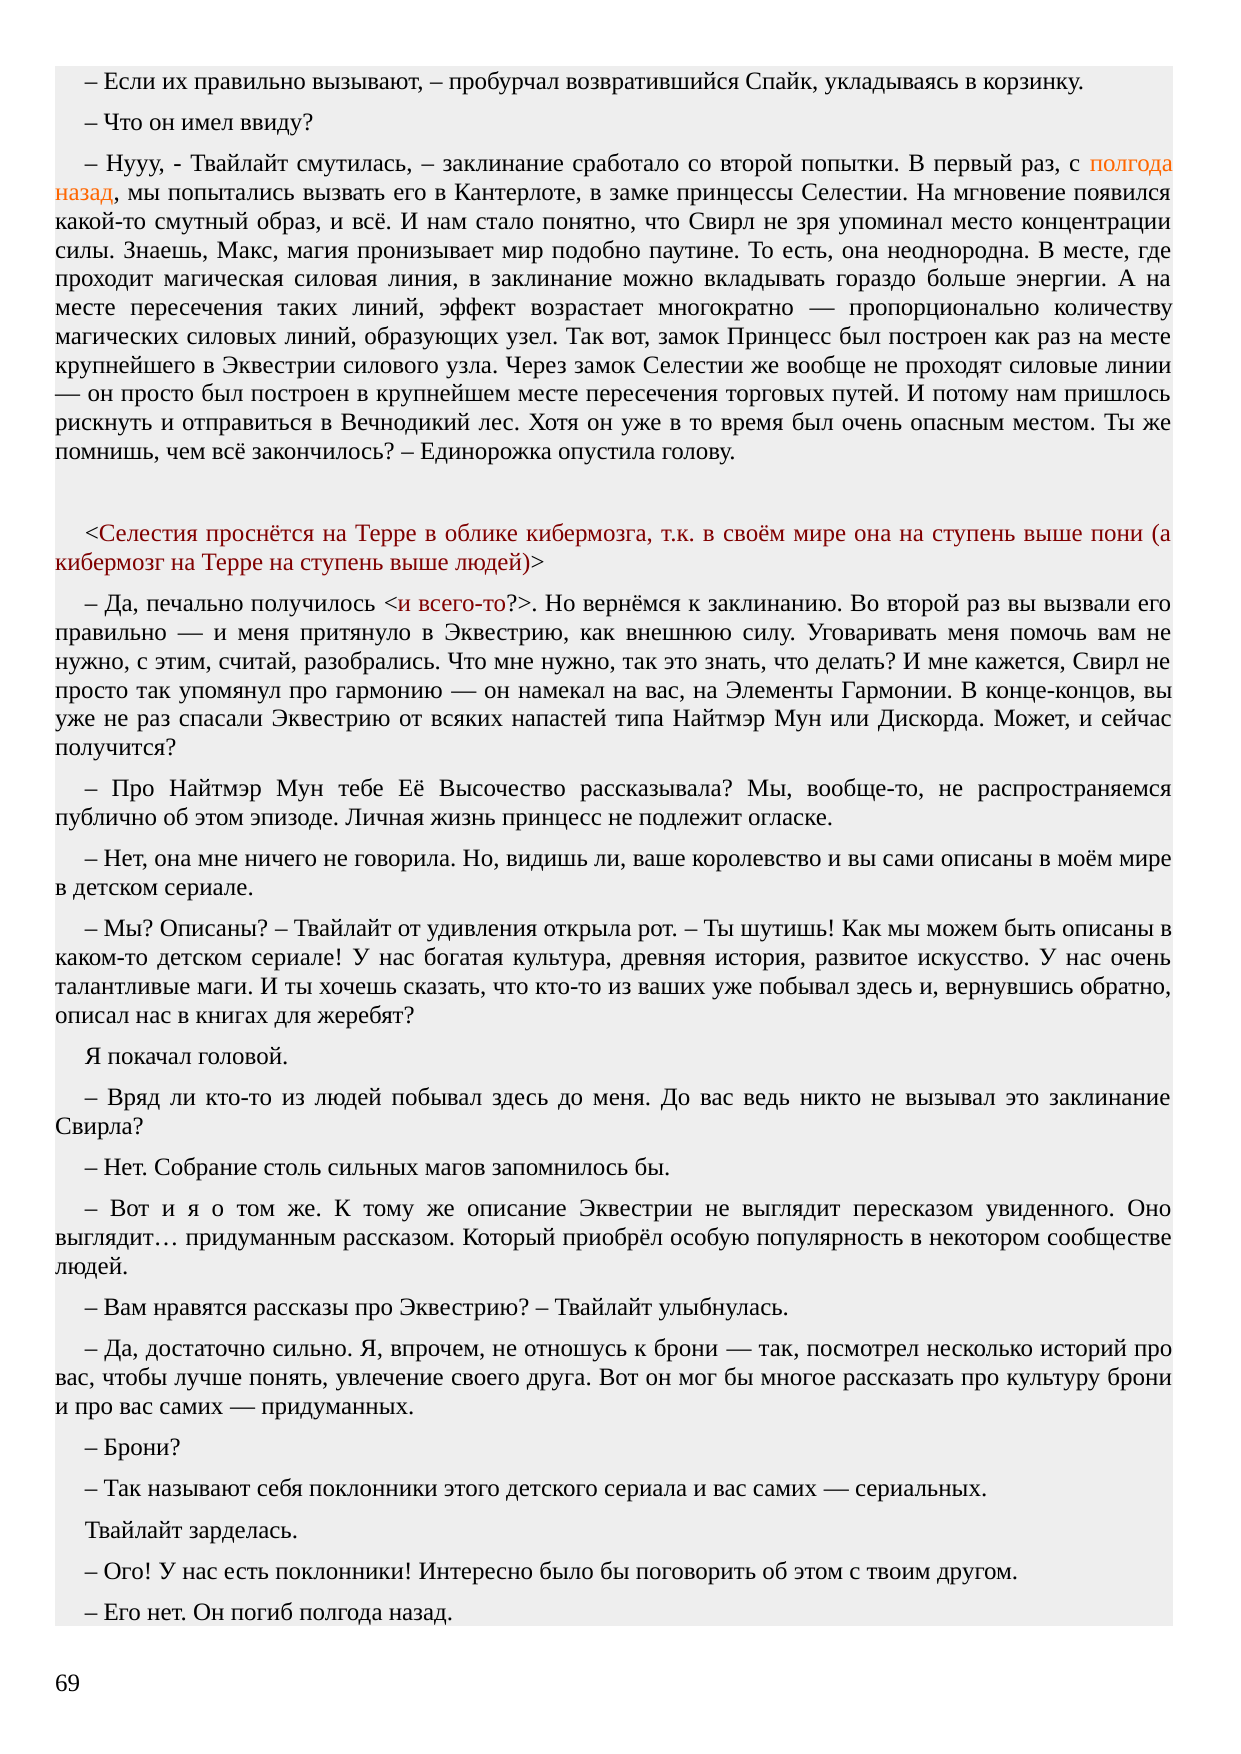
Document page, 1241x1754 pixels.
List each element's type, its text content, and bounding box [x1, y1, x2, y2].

text – Ого! У нас есть поклонники! Интересно было бы поговорить об этом с твоим другом. [55, 1556, 1173, 1585]
text – Нет. Собрание столь сильных магов запомнилось бы. [55, 1152, 1173, 1181]
text – Брони? [55, 1432, 1173, 1461]
text – Если их правильно вызывают, – пробурчал возвратившийся Спайк, укладываясь в корзинку. [55, 66, 1173, 95]
text – Вам нравятся рассказы про Эквестрию? – Твайлайт улыбнулась. [55, 1292, 1173, 1321]
text – Так называют себя поклонники этого детского сериала и вас самих — сериальных. [55, 1473, 1173, 1502]
text – Вряд ли кто-то из людей побывал здесь до меня. До вас ведь никто не вызывал это заклинание Свирла? [55, 1082, 1173, 1140]
text <Селестия проснётся на Терре в облике кибермозга, т.к. в своём мире она на ступень выше пони (а кибермозг на Терре на ступень выше людей)> [55, 518, 1173, 576]
text – Да, достаточно сильно. Я, впрочем, не отношусь к брони — так, посмотрел несколько историй про вас, чтобы лучше понять, увлечение своего друга. Вот он мог бы многое рассказать про культуру брони и про вас самих — придуманных. [55, 1333, 1173, 1420]
text – Что он имел ввиду? [55, 107, 1173, 136]
text Твайлайт зарделась. [55, 1515, 1173, 1543]
text – Да, печально получилось <и всего-то?>. Но вернёмся к заклинанию. Во второй раз вы вызвали его правильно — и меня притянуло в Эквестрию, как внешнюю силу. Уговаривать меня помочь вам не нужно, с этим, считай, разобрались. Что мне нужно, так это знать, что делать? И мне кажется, Свирл не просто так упомянул про гармонию — он намекал на вас, на Элементы Гармонии. В конце-концов, вы уже не раз спасали Эквестрию от всяких напастей типа Найтмэр Мун или Дискорда. Может, и сейчас получится? [55, 588, 1173, 761]
text – Мы? Описаны? – Твайлайт от удивления открыла рот. – Ты шутишь! Как мы можем быть описаны в каком-то детском сериале! У нас богатая культура, древняя история, развитое искусство. У нас очень талантливые маги. И ты хочешь сказать, что кто-то из ваших уже побывал здесь и, вернувшись обратно, описал нас в книгах для жеребят? [55, 913, 1173, 1028]
text – Его нет. Он погиб полгода назад. [55, 1597, 1173, 1626]
text – Вот и я о том же. К тому же описание Эквестрии не выглядит пересказом увиденного. Оно выглядит… придуманным рассказом. Который приобрёл особую популярность в некотором сообществе людей. [55, 1193, 1173, 1280]
text – Нууу, - Твайлайт смутилась, – заклинание сработало со второй попытки. В первый раз, с полгода назад, мы попытались вызвать его в Кантерлоте, в замке принцессы Селестии. На мгновение появился какой-то смутный образ, и всё. И нам стало понятно, что Свирл не зря упоминал место концентрации силы. Знаешь, Макс, магия пронизывает мир подобно паутине. То есть, она неоднородна. В месте, где проходит магическая силовая линия, в заклинание можно вкладывать гораздо больше энергии. А на месте пересечения таких линий, эффект возрастает многократно — пропорционально количеству магических силовых линий, образующих узел. Так вот, замок Принцесс был построен как раз на месте крупнейшего в Эквестрии силового узла. Через замок Селестии же вообще не проходят силовые линии — он просто был построен в крупнейшем месте пересечения торговых путей. И потому нам пришлось рискнуть и отправиться в Вечнодикий лес. Хотя он уже в то время был очень опасным местом. Ты же помнишь, чем всё закончилось? – Единорожка опустила голову. [55, 148, 1173, 465]
text – Про Найтмэр Мун тебе Её Высочество рассказывала? Мы, вообще-то, не распространяемся публично об этом эпизоде. Личная жизнь принцесс не подлежит огласке. [55, 773, 1173, 831]
text – Нет, она мне ничего не говорила. Но, видишь ли, ваше королевство и вы сами описаны в моём мире в детском сериале. [55, 843, 1173, 901]
text Я покачал головой. [55, 1041, 1173, 1070]
